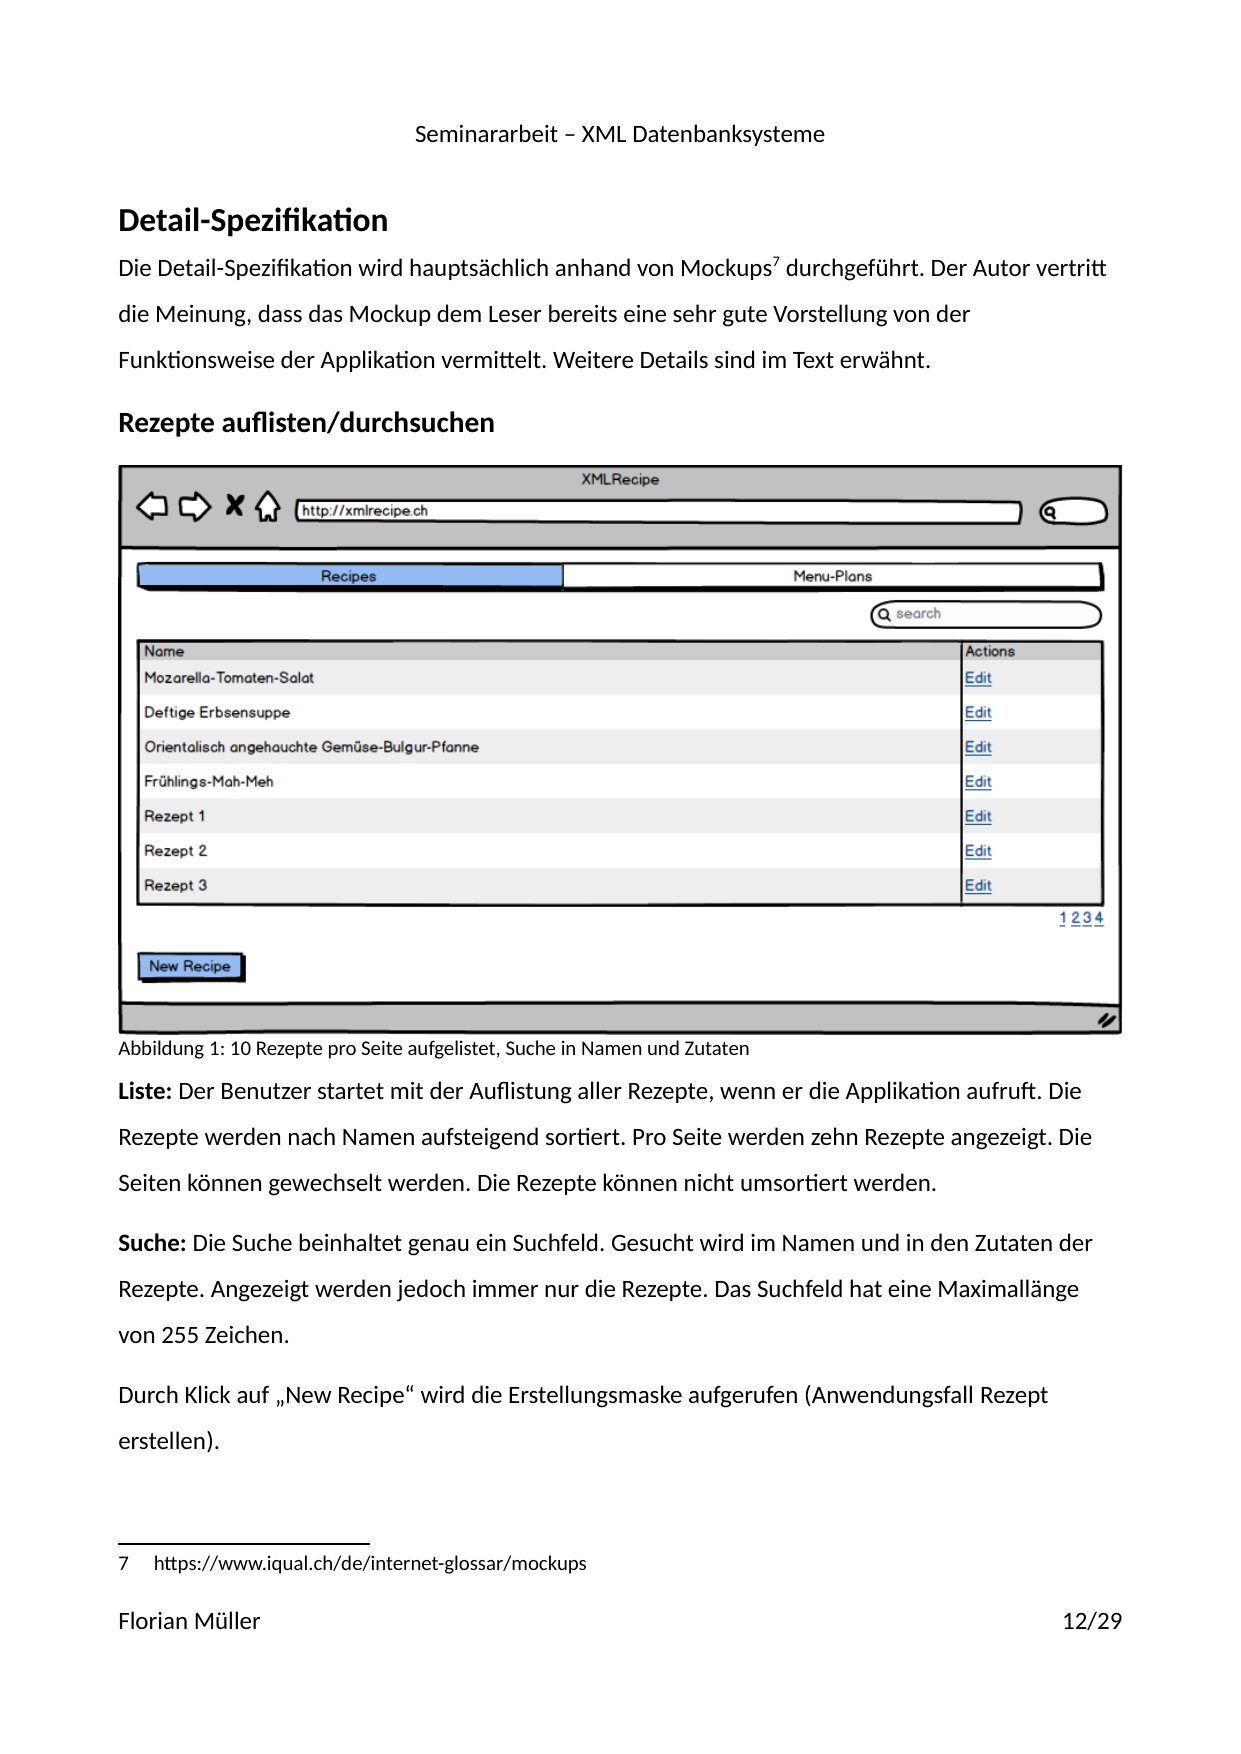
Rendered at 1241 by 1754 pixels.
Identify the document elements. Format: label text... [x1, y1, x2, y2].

text Abbildung 1: 10 Rezepte pro Seite aufgelistet, Suche in Namen und Zutaten [118, 1035, 1122, 1060]
text Durch Klick auf „New Recipe“ wird die Erstellungsmaske aufgerufen (Anwendungsfall Rezept erstellen). [118, 1379, 1122, 1455]
text [118, 452, 1122, 465]
subtitle Detail-Spezifikation [118, 199, 1122, 240]
subtitle Rezepte auflisten/durchsuchen [118, 404, 1122, 440]
picture [118, 465, 1123, 1035]
text https://www.iqual.ch/de/internet-glossar/mockups [118, 1550, 1122, 1576]
text Suche: Die Suche beinhaltet genau ein Suchfeld. Gesucht wird im Namen und in den Zutaten der Rezepte. Angezeigt werden jedoch immer nur die Rezepte. Das Suchfeld hat eine Maximallänge von 255 Zeichen. [118, 1227, 1122, 1349]
text Die Detail-Spezifikation wird hauptsächlich anhand von Mockups durchgeführt. Der Autor vertritt die Meinung, dass das Mockup dem Leser bereits eine sehr gute Vorstellung von der Funktionsweise der Applikation vermittelt. Weitere Details sind im Text erwähnt. [118, 252, 1122, 374]
text Liste: Der Benutzer startet mit der Auflistung aller Rezepte, wenn er die Applikation aufruft. Die Rezepte werden nach Namen aufsteigend sortiert. Pro Seite werden zehn Rezepte angezeigt. Die Seiten können gewechselt werden. Die Rezepte können nicht umsortiert werden. [118, 1060, 1122, 1197]
